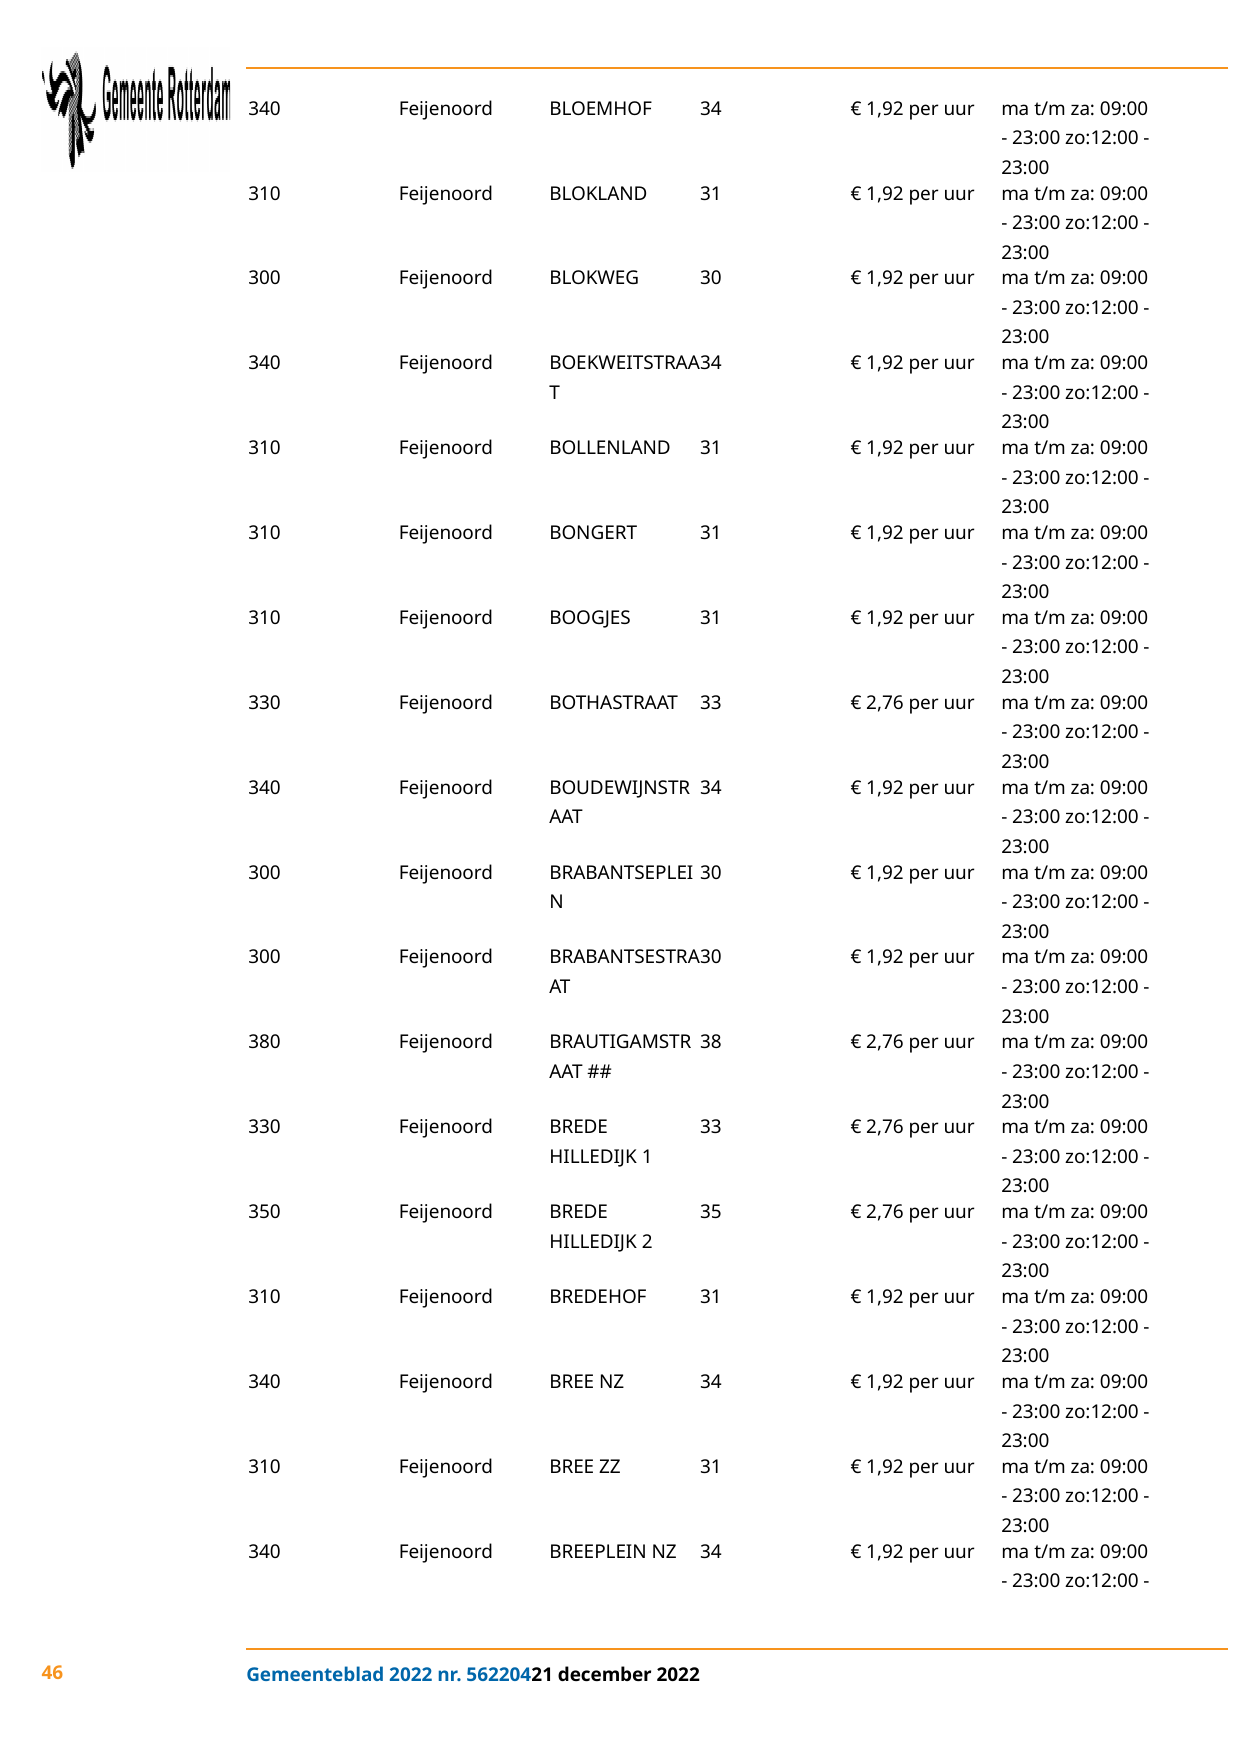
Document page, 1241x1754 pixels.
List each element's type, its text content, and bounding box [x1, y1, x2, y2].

table_cell 34 [700, 350, 850, 434]
table_cell Feijenoord [399, 265, 549, 349]
table_cell Feijenoord [399, 519, 549, 604]
table_cell 340 [248, 1538, 398, 1593]
table_cell € 1,92 per uur [850, 265, 1001, 349]
table_cell BOUDEWIJNSTRAAT [549, 774, 700, 859]
table_cell BONGERT [549, 519, 700, 604]
table_cell Feijenoord [399, 350, 549, 434]
table_cell BREDE HILLEDIJK 1 [549, 1114, 700, 1198]
table_cell ma t/m za: 09:00 - 23:00 zo:12:00 - 23:00 [1001, 944, 1152, 1029]
table_cell BRABANTSEPLEIN [549, 859, 700, 944]
table_cell 310 [248, 519, 398, 604]
picture [41, 47, 231, 172]
table_cell Feijenoord [399, 859, 549, 944]
table_cell € 1,92 per uur [850, 944, 1001, 1029]
table_cell 350 [248, 1199, 398, 1283]
table_cell € 1,92 per uur [850, 1368, 1001, 1453]
table_cell 31 [700, 434, 850, 519]
table_cell 330 [248, 1114, 398, 1198]
table_cell 310 [248, 434, 398, 519]
table_cell Feijenoord [399, 434, 549, 519]
table_cell € 1,92 per uur [850, 95, 1001, 180]
table_cell € 2,76 per uur [850, 689, 1001, 774]
table_cell € 1,92 per uur [850, 859, 1001, 944]
table_cell BLOKWEG [549, 265, 700, 349]
table_cell € 1,92 per uur [850, 1538, 1001, 1593]
table_cell € 1,92 per uur [850, 350, 1001, 434]
table_cell 34 [700, 95, 850, 180]
table_cell 330 [248, 689, 398, 774]
table_cell ma t/m za: 09:00 - 23:00 zo:12:00 - 23:00 [1001, 1029, 1152, 1113]
table_cell 340 [248, 350, 398, 434]
table_cell Feijenoord [399, 1538, 549, 1593]
table_cell Feijenoord [399, 1114, 549, 1198]
table_cell Feijenoord [399, 1283, 549, 1368]
table_cell 35 [700, 1199, 850, 1283]
table_cell ma t/m za: 09:00 - 23:00 zo:12:00 - 23:00 [1001, 180, 1152, 264]
table_cell ma t/m za: 09:00 - 23:00 zo:12:00 - 23:00 [1001, 859, 1152, 944]
table_cell 310 [248, 1283, 398, 1368]
table_cell 300 [248, 265, 398, 349]
table_cell € 1,92 per uur [850, 1283, 1001, 1368]
table_cell Feijenoord [399, 774, 549, 859]
table_cell € 1,92 per uur [850, 434, 1001, 519]
table_cell BREE ZZ [549, 1453, 700, 1538]
table_cell 340 [248, 95, 398, 180]
table_cell ma t/m za: 09:00 - 23:00 zo:12:00 - 23:00 [1001, 689, 1152, 774]
table_cell BREEPLEIN NZ [549, 1538, 700, 1593]
table_cell Feijenoord [399, 95, 549, 180]
table_cell 33 [700, 689, 850, 774]
table_cell ma t/m za: 09:00 - 23:00 zo:12:00 - 23:00 [1001, 350, 1152, 434]
table_cell 300 [248, 859, 398, 944]
table_cell BLOKLAND [549, 180, 700, 264]
table_cell ma t/m za: 09:00 - 23:00 zo:12:00 - 23:00 [1001, 774, 1152, 859]
table_cell ma t/m za: 09:00 - 23:00 zo:12:00 - 23:00 [1001, 1199, 1152, 1283]
table_cell ma t/m za: 09:00 - 23:00 zo:12:00 - 23:00 [1001, 604, 1152, 689]
table_cell € 2,76 per uur [850, 1114, 1001, 1198]
table_cell ma t/m za: 09:00 - 23:00 zo:12:00 - 23:00 [1001, 434, 1152, 519]
table_cell Feijenoord [399, 1199, 549, 1283]
table_cell ma t/m za: 09:00 - 23:00 zo:12:00 - 23:00 [1001, 1453, 1152, 1538]
table_cell 31 [700, 1283, 850, 1368]
table_cell 310 [248, 180, 398, 264]
table_cell Feijenoord [399, 1453, 549, 1538]
table_cell 310 [248, 1453, 398, 1538]
table_cell 31 [700, 519, 850, 604]
table_cell 30 [700, 859, 850, 944]
table_cell ma t/m za: 09:00 - 23:00 zo:12:00 - 23:00 [1001, 519, 1152, 604]
table_cell 310 [248, 604, 398, 689]
table_cell Feijenoord [399, 1029, 549, 1113]
table_cell BLOEMHOF [549, 95, 700, 180]
table_cell € 1,92 per uur [850, 604, 1001, 689]
table_cell € 1,92 per uur [850, 180, 1001, 264]
table_cell 31 [700, 180, 850, 264]
table_cell € 1,92 per uur [850, 774, 1001, 859]
table_cell ma t/m za: 09:00 - 23:00 zo:12:00 - 23:00 [1001, 95, 1152, 180]
table_cell 340 [248, 774, 398, 859]
table_cell 34 [700, 774, 850, 859]
table_cell Feijenoord [399, 180, 549, 264]
table_cell ma t/m za: 09:00 - 23:00 zo:12:00 [1001, 1538, 1152, 1593]
table_cell Feijenoord [399, 1368, 549, 1453]
table_cell ma t/m za: 09:00 - 23:00 zo:12:00 - 23:00 [1001, 1283, 1152, 1368]
table_cell ma t/m za: 09:00 - 23:00 zo:12:00 - 23:00 [1001, 1368, 1152, 1453]
table_cell 34 [700, 1368, 850, 1453]
table_cell BRAUTIGAMSTRAAT ## [549, 1029, 700, 1113]
table_cell BREE NZ [549, 1368, 700, 1453]
table_cell € 1,92 per uur [850, 1453, 1001, 1538]
table_cell Feijenoord [399, 944, 549, 1029]
table_cell 30 [700, 944, 850, 1029]
table_cell € 1,92 per uur [850, 519, 1001, 604]
table_cell ma t/m za: 09:00 - 23:00 zo:12:00 - 23:00 [1001, 265, 1152, 349]
table_cell BOEKWEITSTRAAT [549, 350, 700, 434]
table_cell Feijenoord [399, 604, 549, 689]
table_cell BOOGJES [549, 604, 700, 689]
table_cell 38 [700, 1029, 850, 1113]
table_cell 340 [248, 1368, 398, 1453]
table_cell 300 [248, 944, 398, 1029]
table_cell BRABANTSESTRAAT [549, 944, 700, 1029]
table_cell BOLLENLAND [549, 434, 700, 519]
table_cell 380 [248, 1029, 398, 1113]
table_cell BREDEHOF [549, 1283, 700, 1368]
table_cell 31 [700, 1453, 850, 1538]
table_cell 34 [700, 1538, 850, 1593]
table_cell BOTHASTRAAT [549, 689, 700, 774]
table_cell ma t/m za: 09:00 - 23:00 zo:12:00 - 23:00 [1001, 1114, 1152, 1198]
table_cell € 2,76 per uur [850, 1199, 1001, 1283]
table_cell 31 [700, 604, 850, 689]
table_cell 30 [700, 265, 850, 349]
table_cell € 2,76 per uur [850, 1029, 1001, 1113]
table_cell 33 [700, 1114, 850, 1198]
table_cell BREDE HILLEDIJK 2 [549, 1199, 700, 1283]
table_cell Feijenoord [399, 689, 549, 774]
